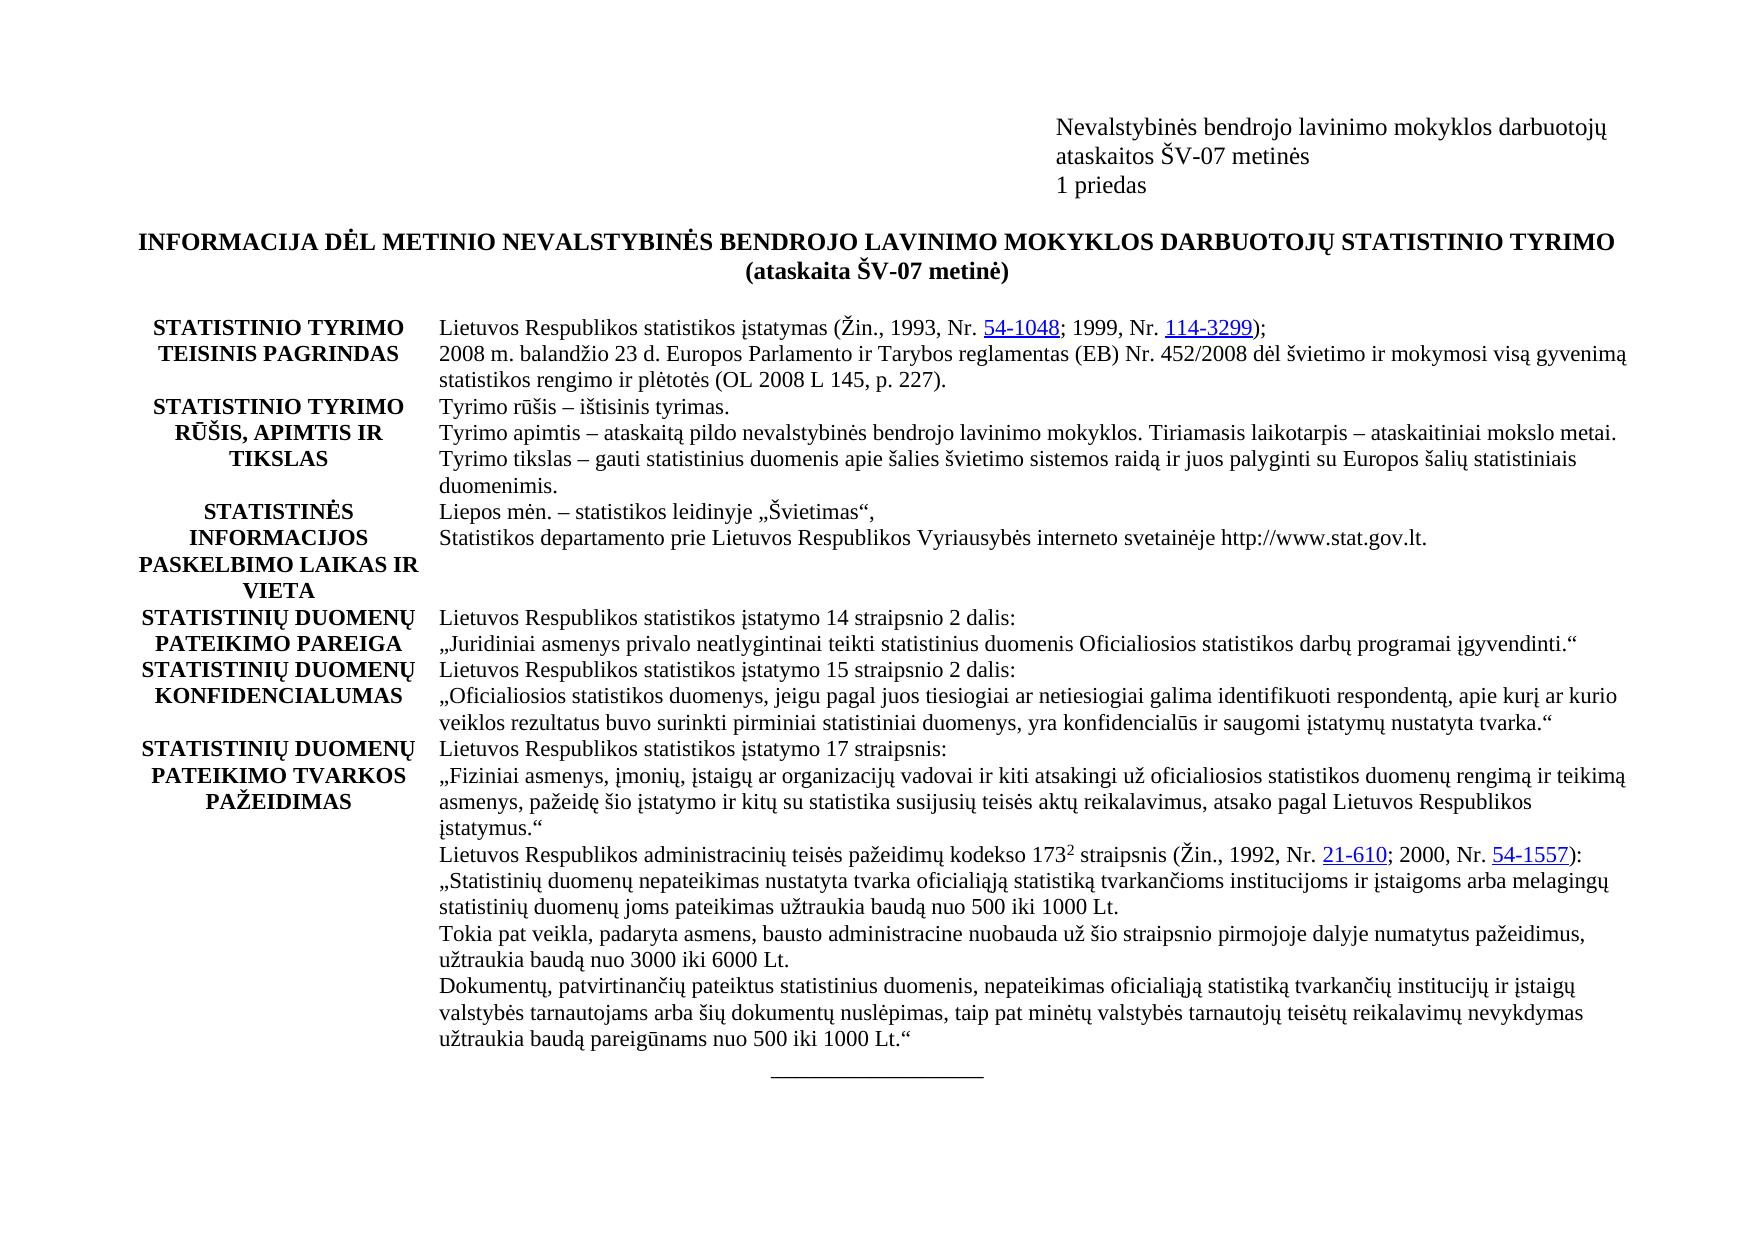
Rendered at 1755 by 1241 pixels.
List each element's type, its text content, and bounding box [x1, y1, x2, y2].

table_cell STATISTINIŲ DUOMENŲ PATEIKIMO PAREIGA [122, 604, 435, 656]
text (ataskaita ŠV-07 metinė) [118, 256, 1636, 285]
table_header STATISTINIO TYRIMO TEISINIS PAGRINDAS [122, 314, 435, 393]
text Nevalstybinės bendrojo lavinimo mokyklos darbuotojų [1056, 112, 1636, 141]
table_cell STATISTINIŲ DUOMENŲ KONFIDENCIALUMAS [122, 656, 435, 735]
table_cell STATISTINĖS INFORMACIJOS PASKELBIMO LAIKAS IR VIETA [122, 498, 435, 603]
text INFORMACIJA DĖL METINIO NEVALSTYBINĖS BENDROJO LAVINIMO MOKYKLOS DARBUOTOJŲ STATISTINIO TYRIMO [118, 227, 1636, 256]
table_cell Lietuvos Respublikos statistikos įstatymo 17 straipsnis: „Fiziniai asmenys, įmonių, įstaigų ar organizacijų vadovai ir kiti atsakingi už oficialiosios statistikos duomenų rengimą ir teikimą asmenys, pažeidę šio įstatymo ir kitų su statistika susijusių teisės aktų reikalavimus, atsako pagal Lietuvos Respublikos įstatymus.“ Lietuvos Respublikos administracinių teisės pažeidimų kodekso 1732 straipsnis (Žin., 1992, Nr. 21-610; 2000, Nr. 54-1557): „Statistinių duomenų nepateikimas nustatyta tvarka oficialiąją statistiką tvarkančioms institucijoms ir įstaigoms arba melagingų statistinių duomenų joms pateikimas užtraukia baudą nuo 500 iki 1000 Lt. Tokia pat veikla, padaryta asmens, bausto administracine nuobauda už šio straipsnio pirmojoje dalyje numatytus pažeidimus, užtraukia baudą nuo 3000 iki 6000 Lt. Dokumentų, patvirtinančių pateiktus statistinius duomenis, nepateikimas oficialiąją statistiką tvarkančių institucijų ir įstaigų valstybės tarnautojams arba šių dokumentų nuslėpimas, taip pat minėtų valstybės tarnautojų teisėtų reikalavimų nevykdymas užtraukia baudą pareigūnams nuo 500 iki 1000 Lt.“ [435, 735, 1634, 1052]
table_cell STATISTINIO TYRIMO RŪŠIS, APIMTIS IR TIKSLAS [122, 393, 435, 498]
table_cell Liepos mėn. – statistikos leidinyje „Švietimas“, Statistikos departamento prie Lietuvos Respublikos Vyriausybės interneto svetainėje http://www.stat.gov.lt. [435, 498, 1634, 603]
table_cell Tyrimo rūšis – ištisinis tyrimas. Tyrimo apimtis – ataskaitą pildo nevalstybinės bendrojo lavinimo mokyklos. Tiriamasis laikotarpis – ataskaitiniai mokslo metai. Tyrimo tikslas – gauti statistinius duomenis apie šalies švietimo sistemos raidą ir juos palyginti su Europos šalių statistiniais duomenimis. [435, 393, 1634, 498]
table_cell Lietuvos Respublikos statistikos įstatymo 15 straipsnio 2 dalis: „Oficialiosios statistikos duomenys, jeigu pagal juos tiesiogiai ar netiesiogiai galima identifikuoti respondentą, apie kurį ar kurio veiklos rezultatus buvo surinkti pirminiai statistiniai duomenys, yra konfidencialūs ir saugomi įstatymų nustatyta tvarka.“ [435, 656, 1634, 735]
text ataskaitos ŠV-07 metinės [1056, 141, 1636, 170]
text _________________ [118, 1052, 1636, 1080]
table_cell STATISTINIŲ DUOMENŲ PATEIKIMO TVARKOS PAŽEIDIMAS [122, 735, 435, 1052]
table_cell Lietuvos Respublikos statistikos įstatymo 14 straipsnio 2 dalis: „Juridiniai asmenys privalo neatlygintinai teikti statistinius duomenis Oficialiosios statistikos darbų programai įgyvendinti.“ [435, 604, 1634, 656]
table_header Lietuvos Respublikos statistikos įstatymas (Žin., 1993, Nr. 54-1048; 1999, Nr. 114-3299); 2008 m. balandžio 23 d. Europos Parlamento ir Tarybos reglamentas (EB) Nr. 452/2008 dėl švietimo ir mokymosi visą gyvenimą statistikos rengimo ir plėtotės (OL 2008 L 145, p. 227). [435, 314, 1634, 393]
text 1 priedas [1056, 170, 1636, 199]
